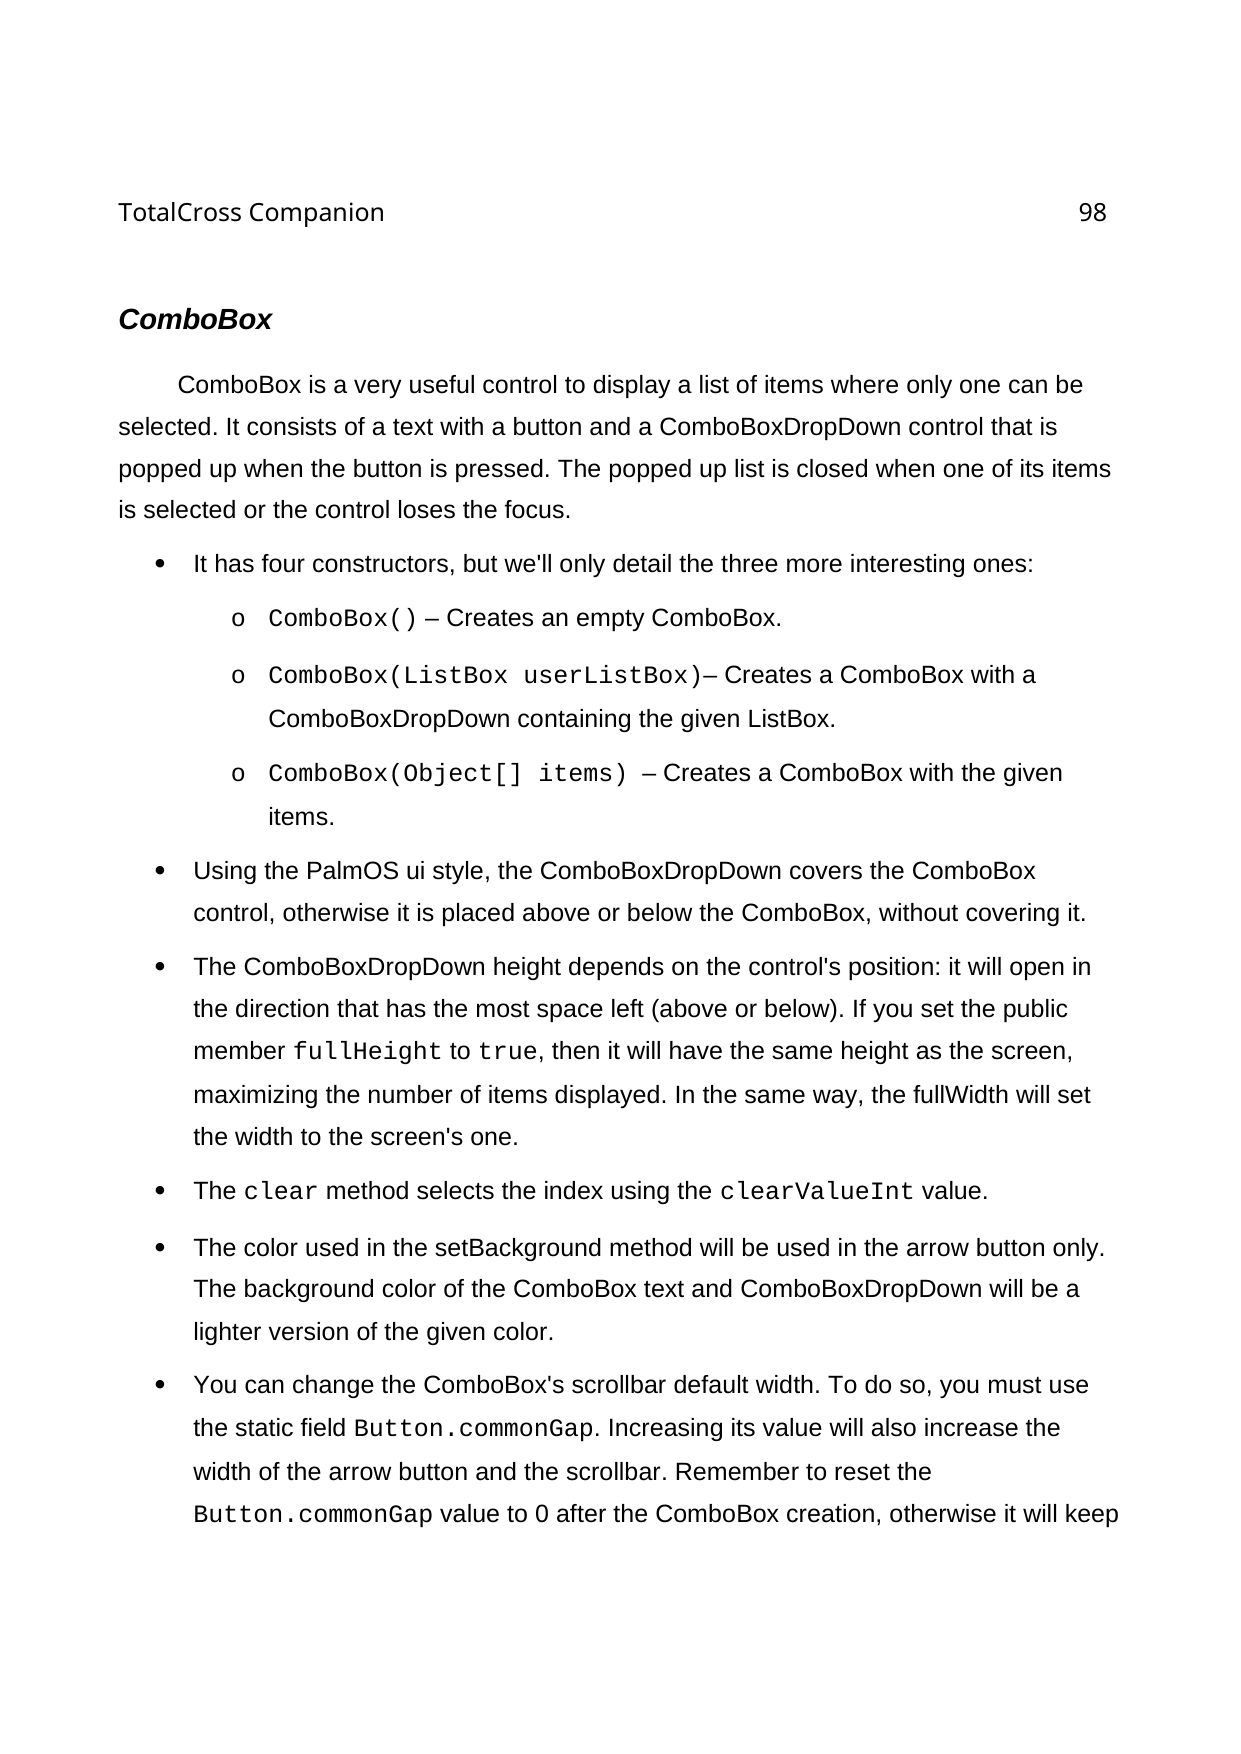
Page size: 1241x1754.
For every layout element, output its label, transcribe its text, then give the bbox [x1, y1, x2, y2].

list ComboBox() – Creates an empty ComboBox. [231, 604, 1122, 634]
list The color used in the setBackground method will be used in the arrow button only. The background color of the ComboBox text and ComboBoxDropDown will be a lighter version of the given color. [156, 1233, 1122, 1345]
list ComboBox(ListBox userListBox)– Creates a ComboBox with a ComboBoxDropDown containing the given ListBox. [231, 661, 1122, 733]
list The clear method selects the index using the clearValueInt value. [156, 1177, 1122, 1207]
list ComboBox(Object[] items) – Creates a ComboBox with the given items. [231, 759, 1122, 831]
list The ComboBoxDropDown height depends on the control's position: it will open in the direction that has the most space left (above or below). If you set the public member fullHeight to true, then it will have the same height as the screen, maximizing the number of items displayed. In the same way, the fullWidth will set the width to the screen's one. [156, 952, 1122, 1151]
list It has four constructors, but we'll only detail the three more interesting ones: [156, 550, 1122, 578]
list Using the PalmOS ui style, the ComboBoxDropDown covers the ComboBox control, otherwise it is placed above or below the ComboBox, without covering it. [156, 857, 1122, 927]
text ComboBox is a very useful control to display a list of items where only one can be selected. It consists of a text with a button and a ComboBoxDropDown control that is popped up when the button is pressed. The popped up list is closed when one of its items is selected or the control loses the focus. [118, 371, 1122, 524]
list You can change the ComboBox's scrollbar default width. To do so, you must use the static field Button.commonGap. Increasing its value will also increase the width of the arrow button and the scrollbar. Remember to reset the Button.commonGap value to 0 after the ComboBox creation, otherwise it will keep [156, 1371, 1122, 1530]
subtitle ComboBox [118, 303, 1122, 335]
